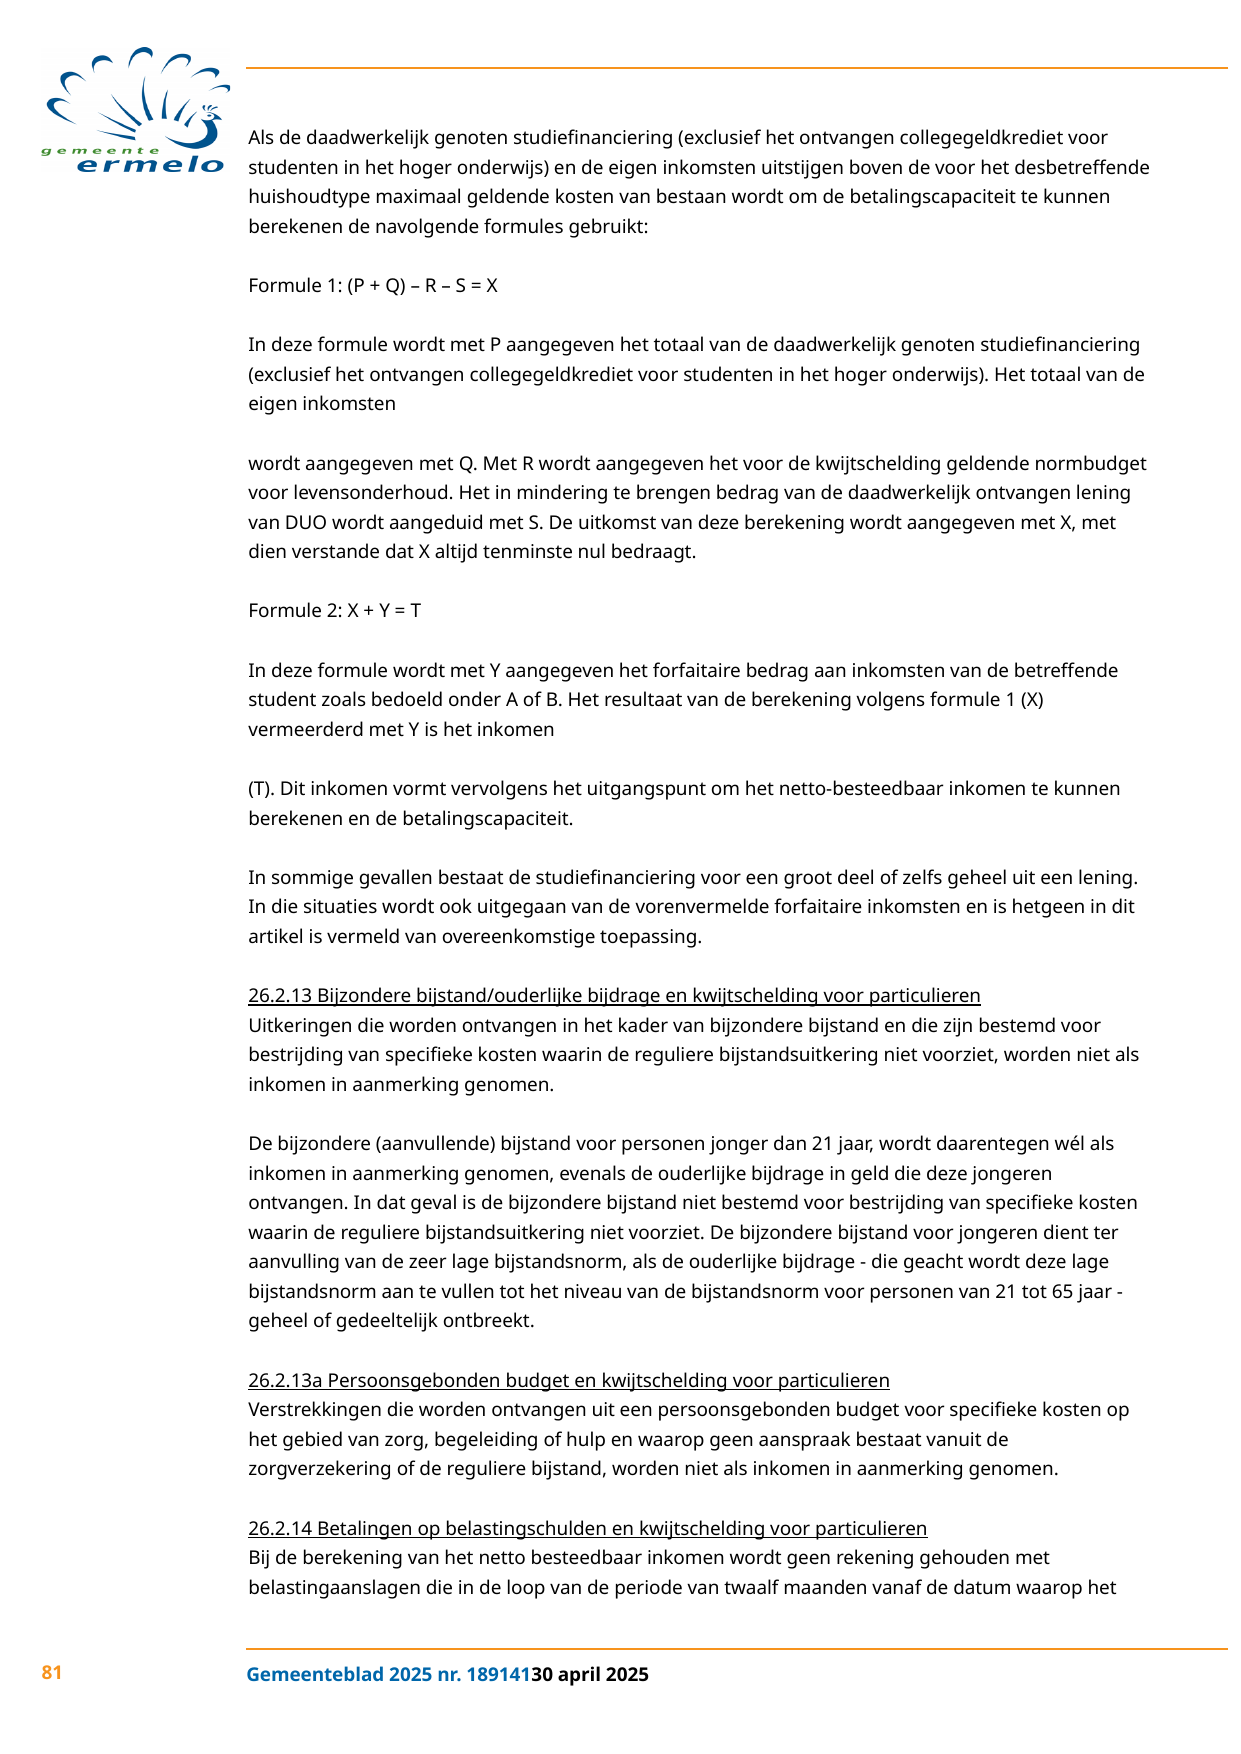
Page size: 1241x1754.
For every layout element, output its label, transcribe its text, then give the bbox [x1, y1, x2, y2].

text 26.2.13 Bijzondere bijstand/ouderlijke bijdrage en kwijtschelding voor particulieren [248, 982, 1152, 1008]
text Bij de berekening van het netto besteedbaar inkomen wordt geen rekening gehouden met belastingaanslagen die in de loop van de periode van twaalf maanden vanaf de datum waarop het [248, 1544, 1152, 1600]
text Verstrekkingen die worden ontvangen uit een persoonsgebonden budget voor specifieke kosten op het gebied van zorg, begeleiding of hulp en waarop geen aanspraak bestaat vanuit de zorgverzekering of de reguliere bijstand, worden niet als inkomen in aanmerking genomen. [248, 1396, 1152, 1481]
text wordt aangegeven met Q. Met R wordt aangegeven het voor de kwijtschelding geldende normbudget voor levensonderhoud. Het in mindering te brengen bedrag van de daadwerkelijk ontvangen lening van DUO wordt aangeduid met S. De uitkomst van deze berekening wordt aangegeven met X, met dien verstande dat X altijd tenminste nul bedraagt. [248, 450, 1152, 564]
text Formule 2: X + Y = T [248, 598, 1152, 623]
picture [41, 47, 231, 172]
text (T). Dit inkomen vormt vervolgens het uitgangspunt om het netto-besteedbaar inkomen te kunnen berekenen en de betalingscapaciteit. [248, 775, 1152, 831]
text Uitkeringen die worden ontvangen in het kader van bijzondere bijstand en die zijn bestemd voor bestrijding van specifieke kosten waarin de reguliere bijstandsuitkering niet voorziet, worden niet als inkomen in aanmerking genomen. [248, 1012, 1152, 1097]
text 26.2.13a Persoonsgebonden budget en kwijtschelding voor particulieren [248, 1367, 1152, 1393]
text In deze formule wordt met P aangegeven het totaal van de daadwerkelijk genoten studiefinanciering (exclusief het ontvangen collegegeldkrediet voor studenten in het hoger onderwijs). Het totaal van de eigen inkomsten [248, 331, 1152, 416]
text In sommige gevallen bestaat de studiefinanciering voor een groot deel of zelfs geheel uit een lening. In die situaties wordt ook uitgegaan van de vorenvermelde forfaitaire inkomsten en is hetgeen in dit artikel is vermeld van overeenkomstige toepassing. [248, 864, 1152, 949]
text In deze formule wordt met Y aangegeven het forfaitaire bedrag aan inkomsten van de betreffende student zoals bedoeld onder A of B. Het resultaat van de berekening volgens formule 1 (X) vermeerderd met Y is het inkomen [248, 657, 1152, 742]
text 26.2.14 Betalingen op belastingschulden en kwijtschelding voor particulieren [248, 1515, 1152, 1541]
text De bijzondere (aanvullende) bijstand voor personen jonger dan 21 jaar, wordt daarentegen wél als inkomen in aanmerking genomen, evenals de ouderlijke bijdrage in geld die deze jongeren ontvangen. In dat geval is de bijzondere bijstand niet bestemd voor bestrijding van specifieke kosten waarin de reguliere bijstandsuitkering niet voorziet. De bijzondere bijstand voor jongeren dient ter aanvulling van de zeer lage bijstandsnorm, als de ouderlijke bijdrage - die geacht wordt deze lage bijstandsnorm aan te vullen tot het niveau van de bijstandsnorm voor personen van 21 tot 65 jaar - geheel of gedeeltelijk ontbreekt. [248, 1130, 1152, 1333]
text Formule 1: (P + Q) – R – S = X [248, 272, 1152, 298]
text Als de daadwerkelijk genoten studiefinanciering (exclusief het ontvangen collegegeldkrediet voor studenten in het hoger onderwijs) en de eigen inkomsten uitstijgen boven de voor het desbetreffende huishoudtype maximaal geldende kosten van bestaan wordt om de betalingscapaciteit te kunnen berekenen de navolgende formules gebruikt: [248, 124, 1152, 239]
